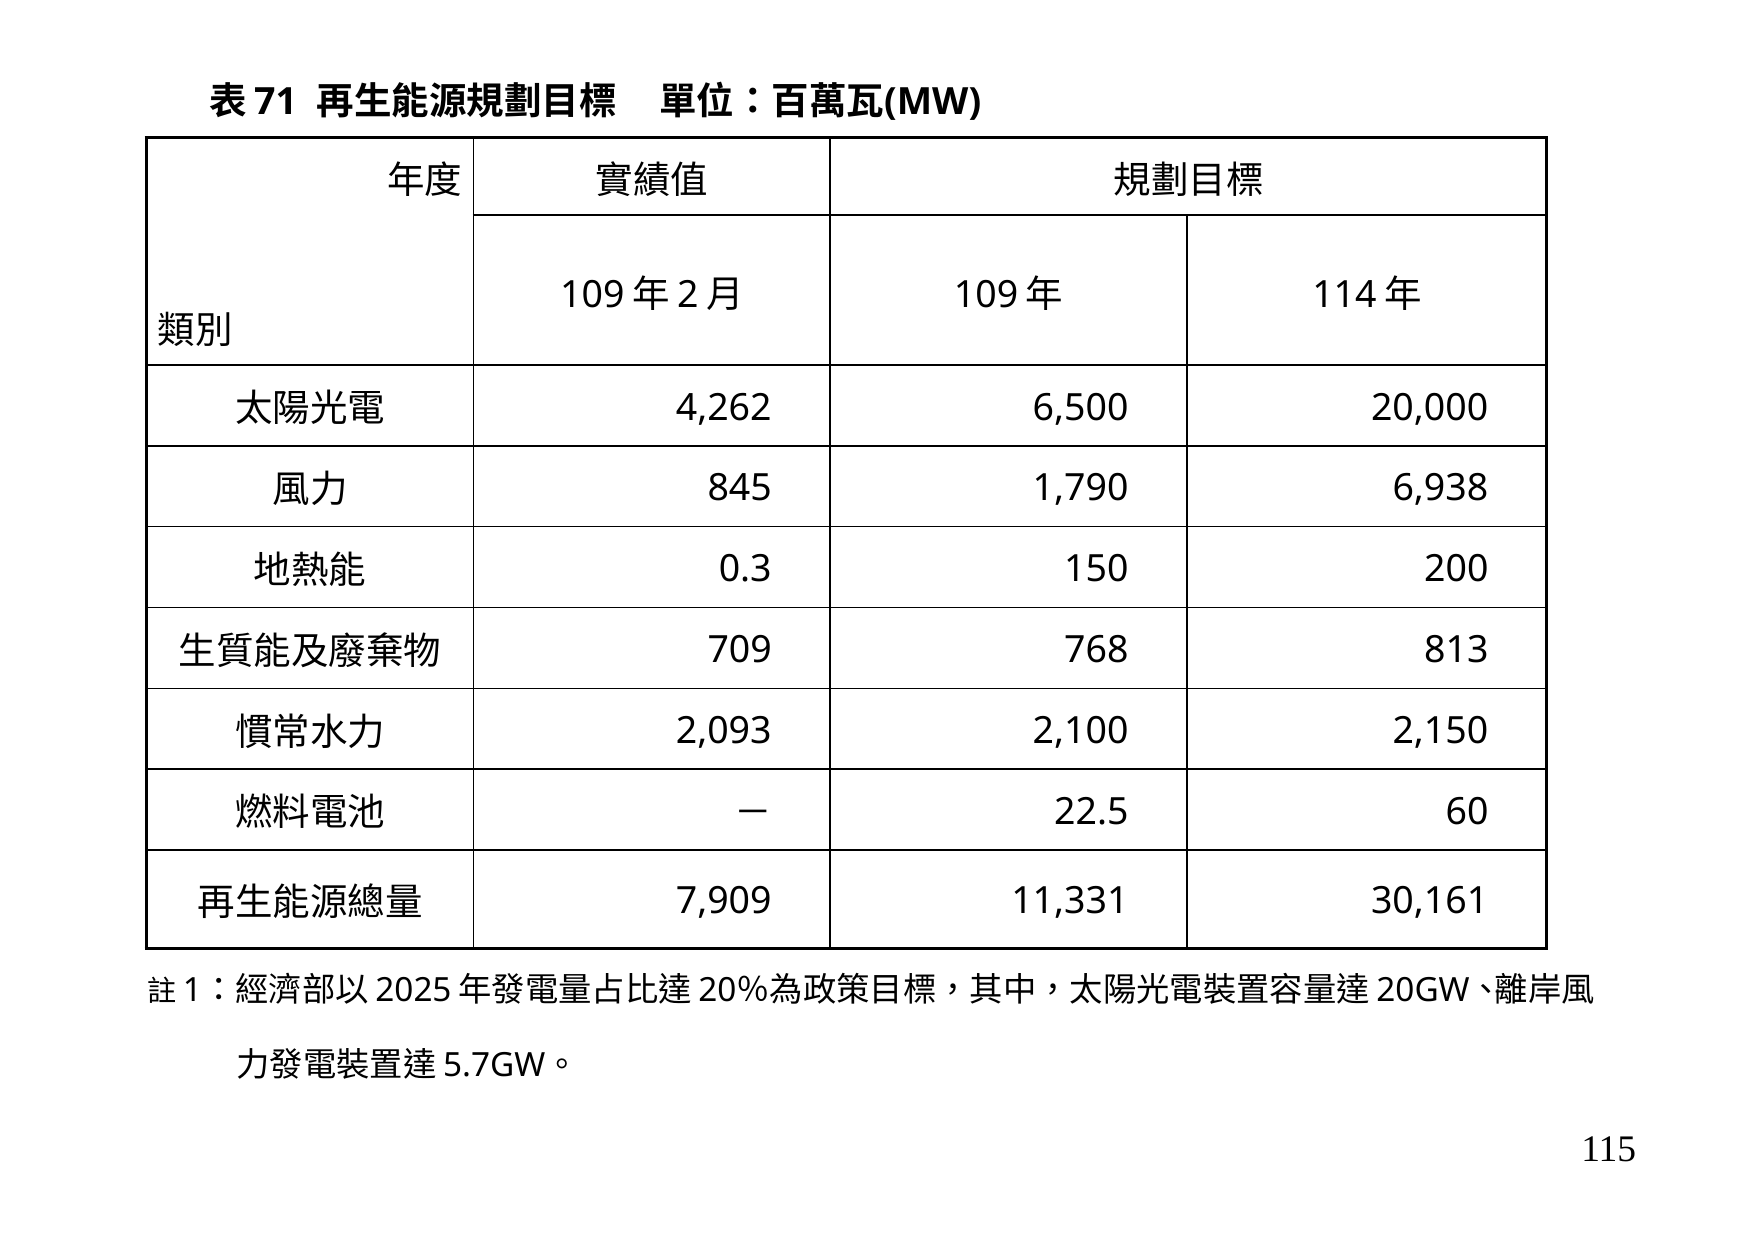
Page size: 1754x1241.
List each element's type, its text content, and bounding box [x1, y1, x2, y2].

table_cell 22.5 [831, 770, 1186, 849]
table_cell 4,262 [474, 366, 829, 445]
table_cell 2,100 [831, 689, 1186, 768]
table_cell 114年 [1188, 216, 1545, 364]
table_cell 燃料電池 [148, 770, 473, 849]
table_cell 地熱能 [148, 527, 473, 607]
table_cell 6,500 [831, 366, 1186, 445]
table_cell 風力 [148, 447, 473, 526]
table_header 實績值 [474, 139, 829, 214]
table_cell 109年 [831, 216, 1186, 364]
table_cell 再生能源總量 [148, 851, 473, 947]
table_cell 1,790 [831, 447, 1186, 526]
table_cell 太陽光電 [148, 366, 473, 445]
table_cell 6,938 [1188, 447, 1545, 526]
table_header 年度 類別 [148, 139, 473, 364]
table_cell 2,150 [1188, 689, 1545, 768]
table_cell 30,161 [1188, 851, 1545, 947]
text 註1：經濟部以2025年發電量占比達20％為政策目標，其中，太陽光電裝置容量達20GW、離岸風力發電裝置達5.7GW。 [148, 950, 1594, 1100]
table_cell 20,000 [1188, 366, 1545, 445]
table_cell 109年2月 [474, 216, 829, 364]
table_cell 生質能及廢棄物 [148, 608, 473, 687]
table_cell 768 [831, 608, 1186, 687]
table_cell 慣常水力 [148, 689, 473, 768]
table_cell 845 [474, 447, 829, 526]
subtitle 表71 再生能源規劃目標 單位：百萬瓦(MW) [59, 61, 1636, 136]
table_cell 150 [831, 527, 1186, 607]
table_cell 813 [1188, 608, 1545, 687]
table_cell 0.3 [474, 527, 829, 607]
table_header 規劃目標 [831, 139, 1545, 214]
table_cell 2,093 [474, 689, 829, 768]
table_cell 709 [474, 608, 829, 687]
table_cell 200 [1188, 527, 1545, 607]
table_cell 60 [1188, 770, 1545, 849]
table_cell 11,331 [831, 851, 1186, 947]
table_cell 7,909 [474, 851, 829, 947]
table_cell － [474, 770, 829, 849]
